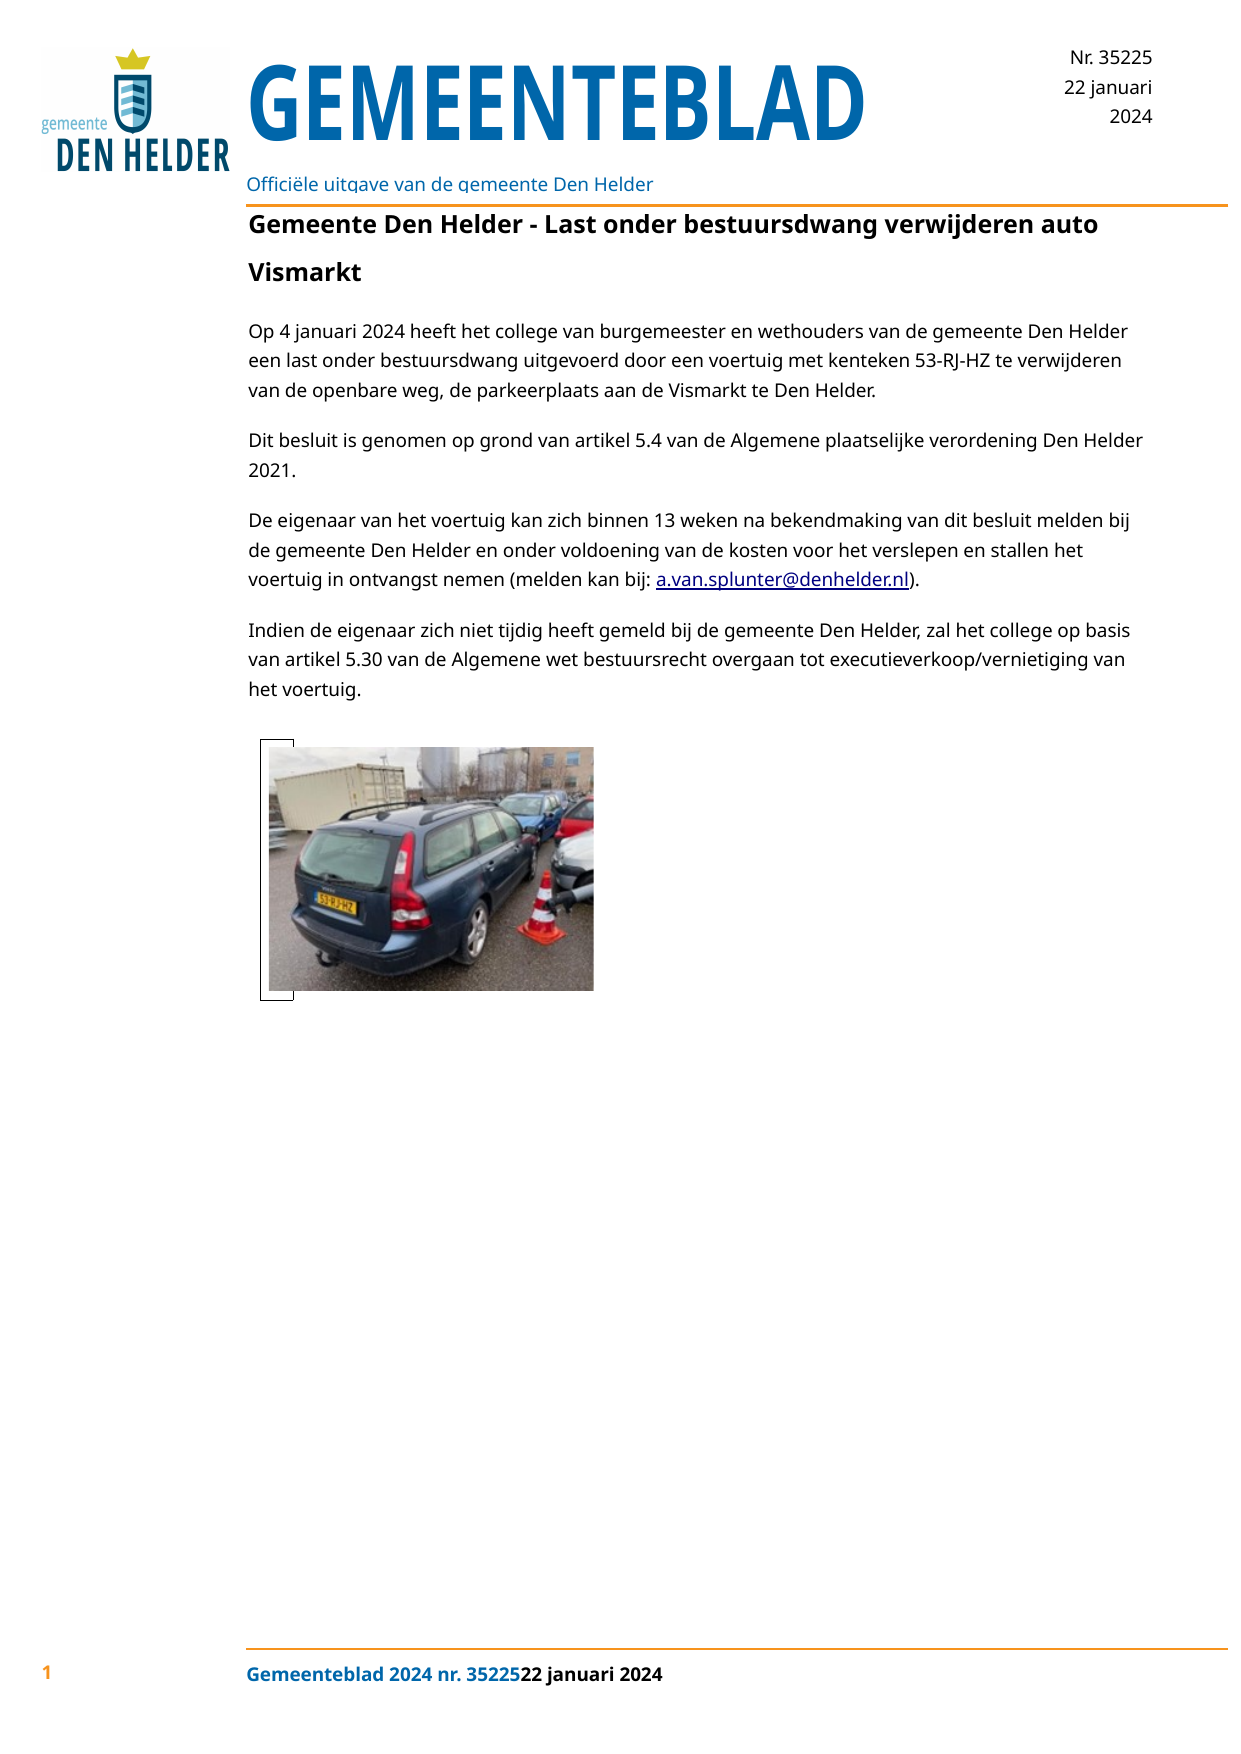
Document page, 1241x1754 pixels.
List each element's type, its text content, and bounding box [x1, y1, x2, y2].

picture [100, 154, 106, 172]
picture [130, 157, 135, 172]
text Dit besluit is genomen op grond van artikel 5.4 van de Algemene plaatselijke verordening Den Helder 2021. [248, 427, 1152, 483]
text De eigenaar van het voertuig kan zich binnen 13 weken na bekendmaking van dit besluit melden bij de gemeente Den Helder en onder voldoening van de kosten voor het verslepen en stallen het voertuig in ontvangst nemen (melden kan bij: a.van.splunter@denhelder.nl). [248, 507, 1152, 592]
picture [220, 160, 224, 172]
text Gemeente Den Helder - Last onder bestuursdwang verwijderen auto Vismarkt [248, 207, 1152, 288]
picture [182, 144, 187, 165]
picture [63, 144, 68, 165]
text Op 4 januari 2024 heeft het college van burgemeester en wethouders van de gemeente Den Helder een last onder bestuursdwang uitgevoerd door een voertuig met kenteken 53-RJ-HZ te verwijderen van de openbare weg, de parkeerplaats aan de Vismarkt te Den Helder. [248, 318, 1152, 403]
picture [41, 47, 231, 172]
picture [268, 747, 594, 991]
text Indien de eigenaar zich niet tijdig heeft gemeld bij de gemeente Den Helder, zal het college op basis van artikel 5.30 van de Algemene wet bestuursrecht overgaan tot executieverkoop/vernietiging van het voertuig. [248, 617, 1152, 702]
